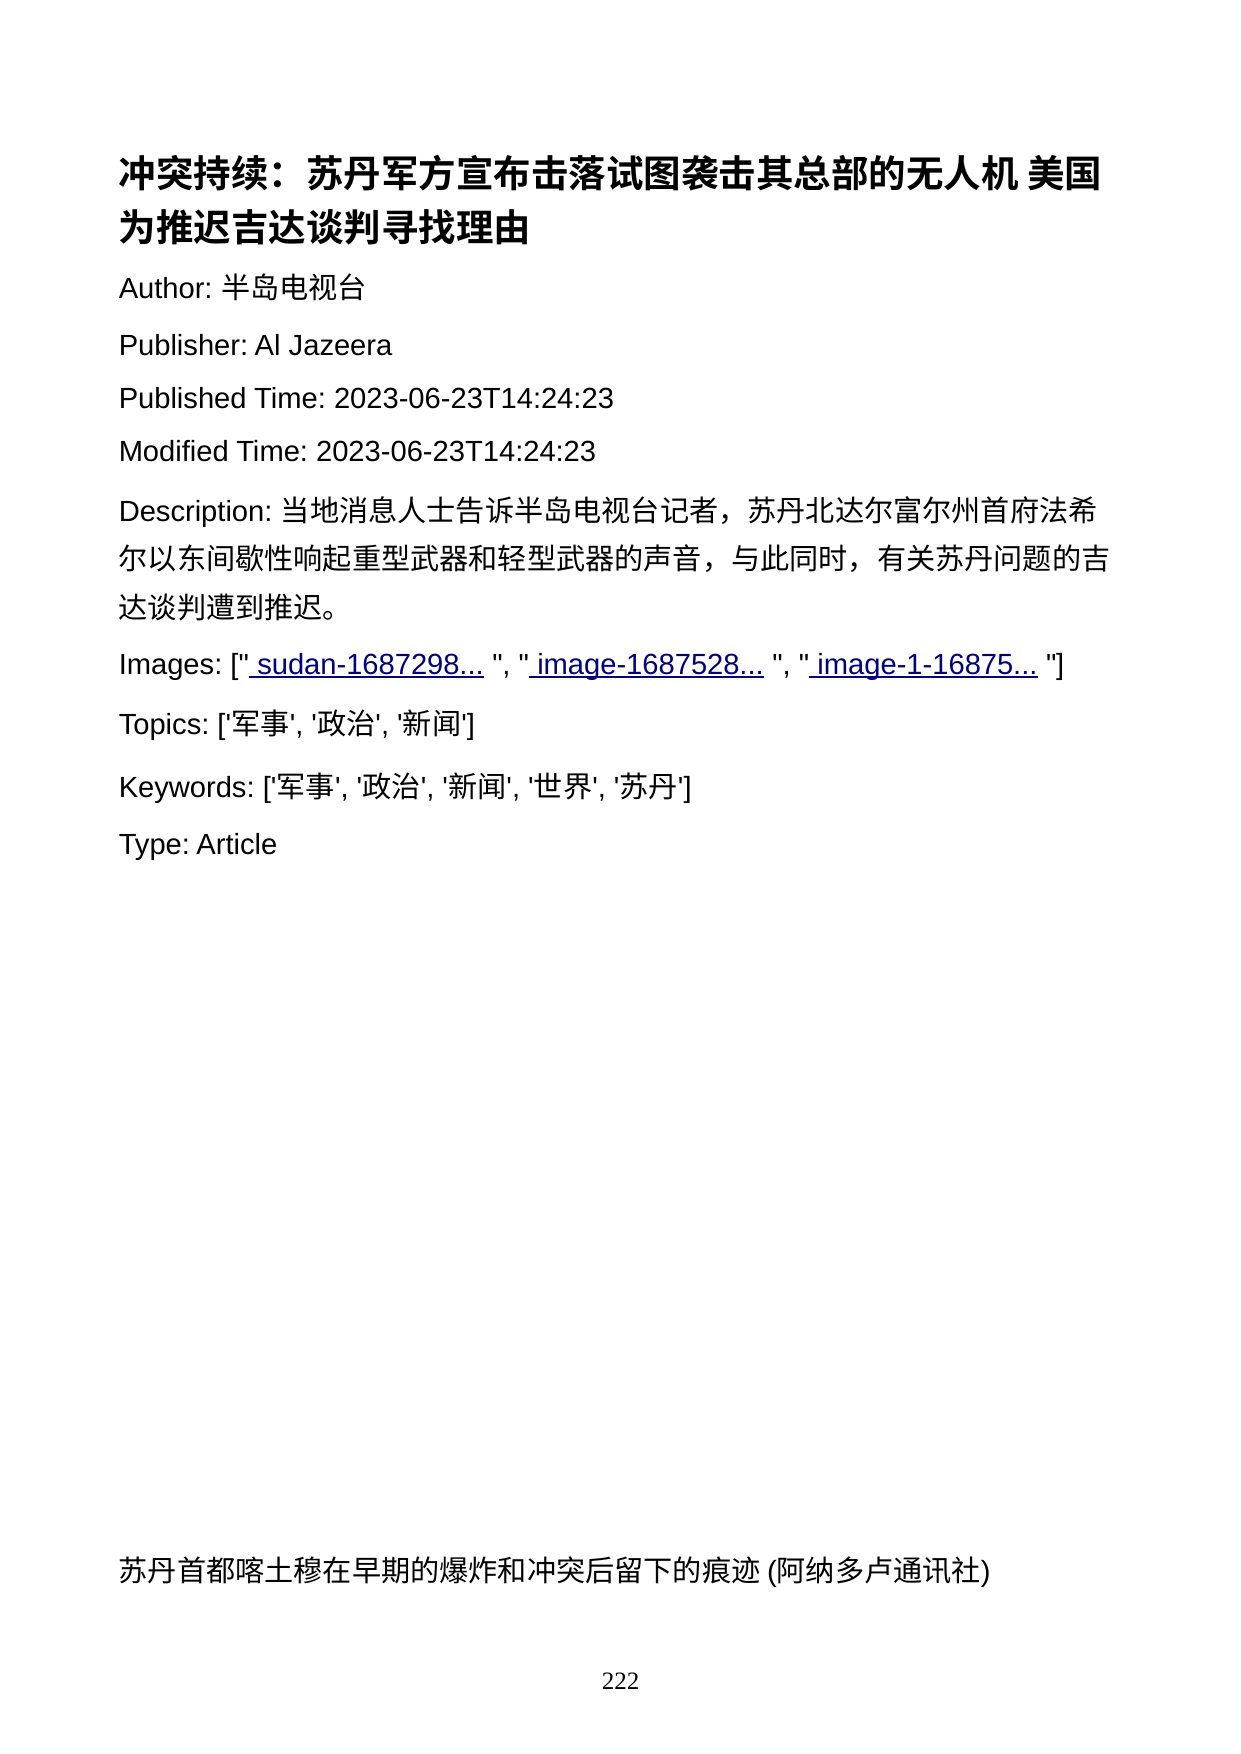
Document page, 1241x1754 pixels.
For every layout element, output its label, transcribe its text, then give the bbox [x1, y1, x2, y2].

text Published Time: 2023-06-23T14:24:23 [118, 381, 1122, 414]
text Keywords: ['军事', '政治', '新闻', '世界', '苏丹'] [118, 763, 1122, 806]
text Type: Article [118, 827, 1122, 860]
text Author: 半岛电视台 [118, 264, 1122, 307]
subtitle 冲突持续：苏丹军方宣布击落试图袭击其总部的无人机 美国为推迟吉达谈判寻找理由 [118, 143, 1122, 252]
text Modified Time: 2023-06-23T14:24:23 [118, 434, 1122, 467]
text Publisher: Al Jazeera [118, 328, 1122, 361]
text Images: [" sudan-1687298... ", " image-1687528... ", " image-1-16875... "] [118, 647, 1122, 681]
text Topics: ['军事', '政治', '新闻'] [118, 700, 1122, 743]
text 苏丹首都喀土穆在早期的爆炸和冲突后留下的痕迹 (阿纳多卢通讯社) [118, 880, 1122, 1589]
text Description: 当地消息人士告诉半岛电视台记者，苏丹北达尔富尔州首府法希尔以东间歇性响起重型武器和轻型武器的声音，与此同时，有关苏丹问题的吉达谈判遭到推迟。 [118, 487, 1122, 626]
